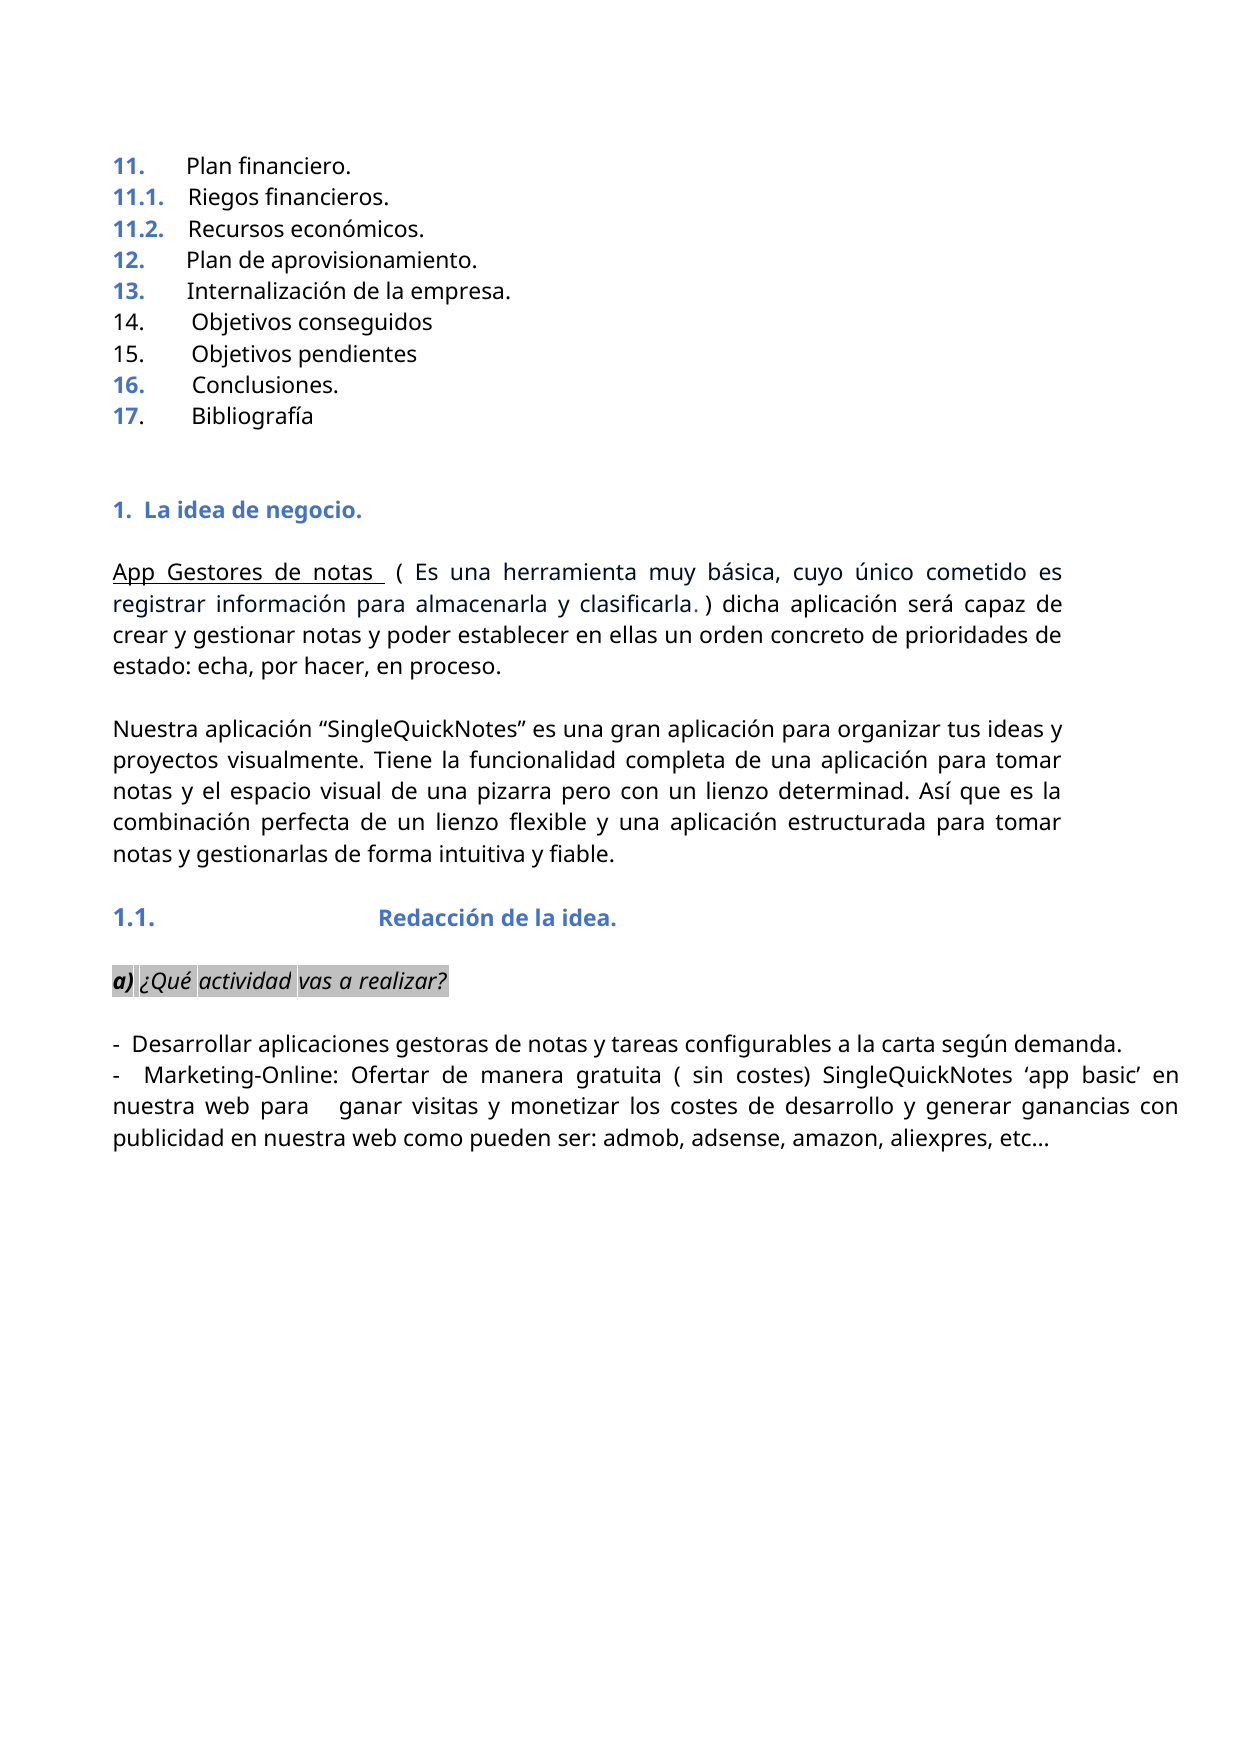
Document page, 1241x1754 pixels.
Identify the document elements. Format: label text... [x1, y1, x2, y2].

text - Marketing-Online: Ofertar de manera gratuita ( sin costes) SingleQuickNotes ‘app basic’ en nuestra web para ganar visitas y monetizar los costes de desarrollo y generar ganancias con publicidad en nuestra web como pueden ser: admob, adsense, amazon, aliexpres, etc… [112, 1059, 1181, 1153]
text 16. Conclusiones. [112, 369, 1181, 400]
text App Gestores de notas ( Es una herramienta muy básica, cuyo único cometido es registrar información para almacenarla y clasificarla. ) dicha aplicación será capaz de crear y gestionar notas y poder establecer en ellas un orden concreto de prioridades de estado: echa, por hacer, en proceso. [112, 556, 1063, 681]
text a) ¿Qué actividad vas a realizar? [112, 965, 1181, 997]
text 17. Bibliografía [112, 400, 1181, 431]
text 11.2. Recursos económicos. [112, 212, 1181, 244]
text Nuestra aplicación “SingleQuickNotes” es una gran aplicación para organizar tus ideas y proyectos visualmente. Tiene la funcionalidad completa de una aplicación para tomar notas y el espacio visual de una pizarra pero con un lienzo determinad. Así que es la combinación perfecta de un lienzo flexible y una aplicación estructurada para tomar notas y gestionarlas de forma intuitiva y fiable. [112, 712, 1063, 869]
text 14. Objetivos conseguidos [112, 306, 1181, 337]
text 15. Objetivos pendientes [112, 337, 1181, 369]
text 11.1. Riegos financieros. [112, 181, 1181, 212]
text - Desarrollar aplicaciones gestoras de notas y tareas configurables a la carta según demanda. [112, 1028, 1181, 1059]
text 11. Plan financiero. [112, 150, 1181, 181]
text 12. Plan de aprovisionamiento. [112, 244, 1181, 275]
list Redacción de la idea. [112, 900, 1181, 934]
text 13. Internalización de la empresa. [112, 275, 1181, 306]
text 1. La idea de negocio. [112, 494, 1063, 525]
